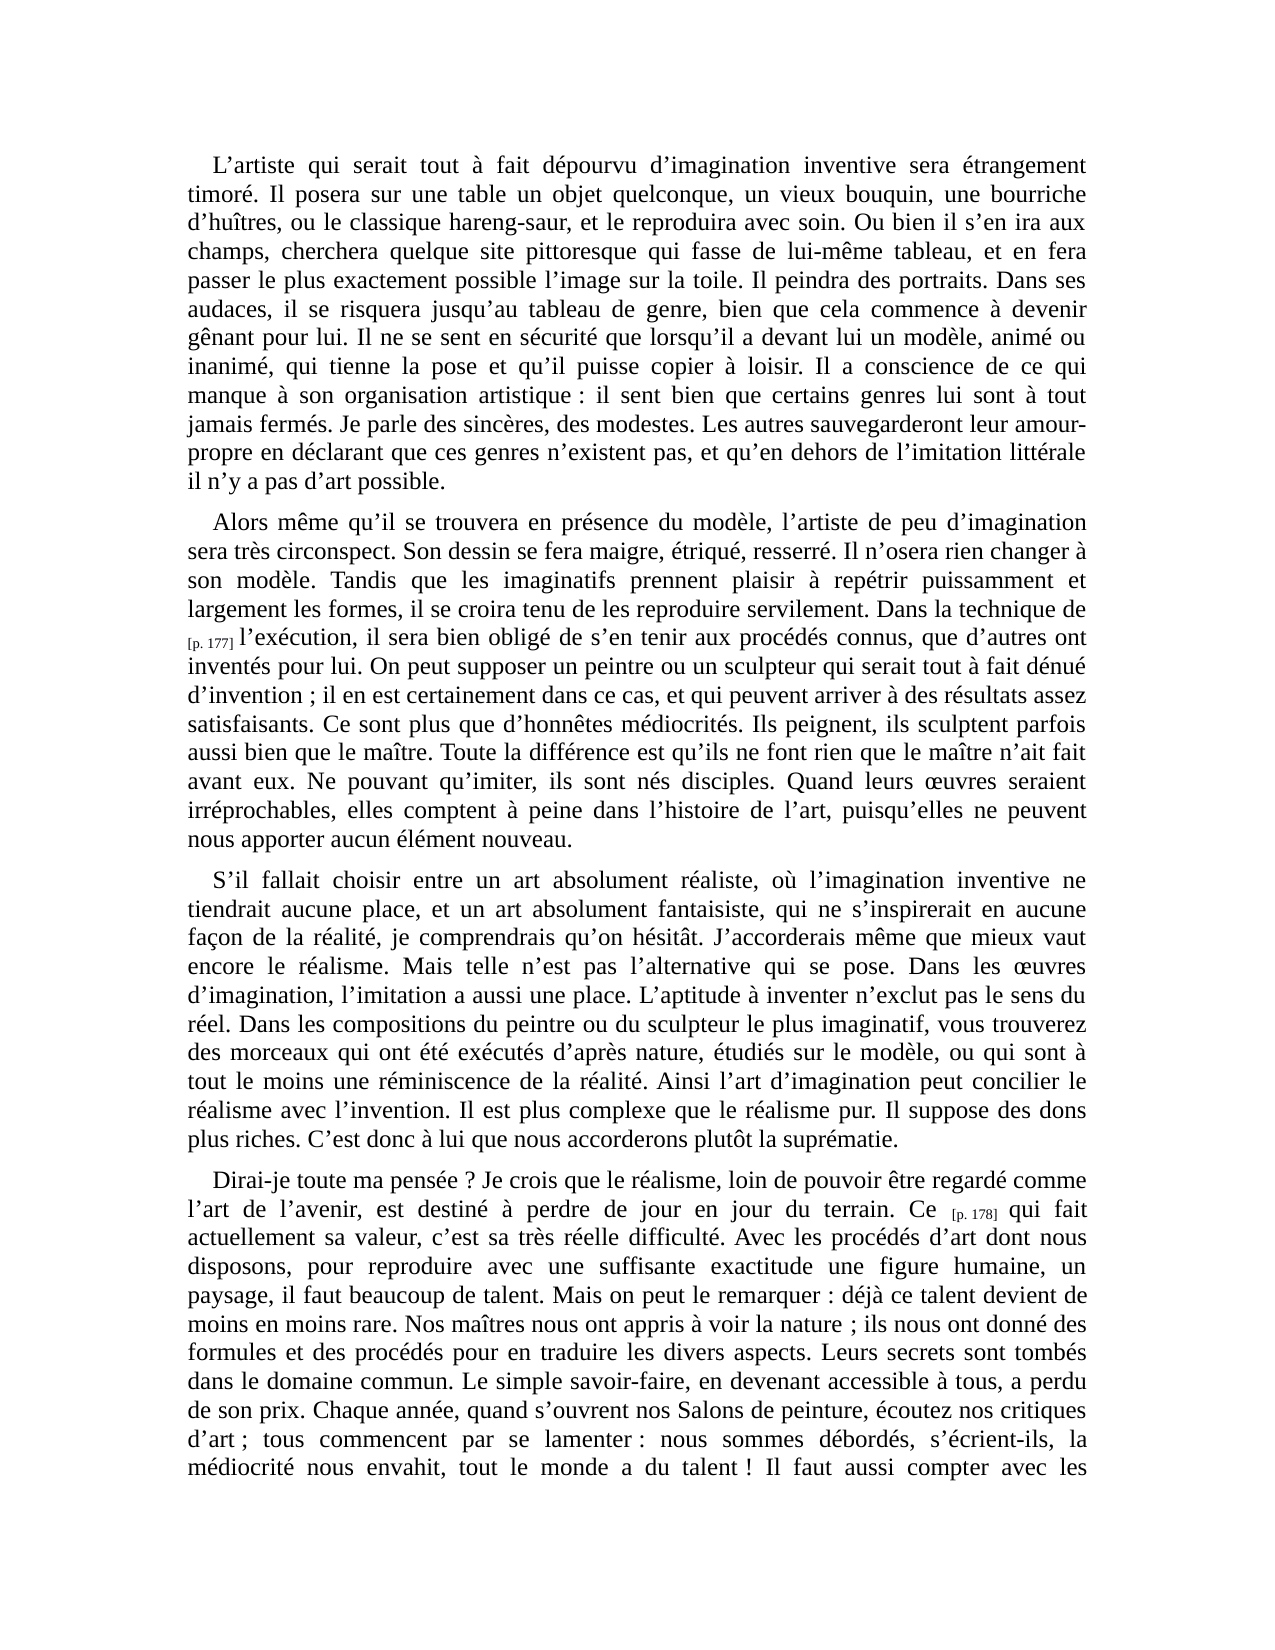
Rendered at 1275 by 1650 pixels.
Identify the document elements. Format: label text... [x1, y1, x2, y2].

text S’il fallait choisir entre un art absolument réaliste, où l’imagination inventive ne tiendrait aucune place, et un art absolument fantaisiste, qui ne s’inspirerait en aucune façon de la réalité, je comprendrais qu’on hésitât. J’accorderais même que mieux vaut encore le réalisme. Mais telle n’est pas l’alternative qui se pose. Dans les œuvres d’imagination, l’imitation a aussi une place. L’aptitude à inventer n’exclut pas le sens du réel. Dans les compositions du peintre ou du sculpteur le plus imaginatif, vous trouverez des morceaux qui ont été exécutés d’après nature, étudiés sur le modèle, ou qui sont à tout le moins une réminiscence de la réalité. Ainsi l’art d’imagination peut concilier le réalisme avec l’invention. Il est plus complexe que le réalisme pur. Il suppose des dons plus riches. C’est donc à lui que nous accorderons plutôt la suprématie. [187, 865, 1087, 1152]
text Dirai-je toute ma pensée ? Je crois que le réalisme, loin de pouvoir être regardé comme l’art de l’avenir, est destiné à perdre de jour en jour du terrain. Ce [p. 178] qui fait actuellement sa valeur, c’est sa très réelle difficulté. Avec les procédés d’art dont nous disposons, pour reproduire avec une suffisante exactitude une figure humaine, un paysage, il faut beaucoup de talent. Mais on peut le remarquer : déjà ce talent devient de moins en moins rare. Nos maîtres nous ont appris à voir la nature ; ils nous ont donné des formules et des procédés pour en traduire les divers aspects. Leurs secrets sont tombés dans le domaine commun. Le simple savoir-faire, en devenant accessible à tous, a perdu de son prix. Chaque année, quand s’ouvrent nos Salons de peinture, écoutez nos critiques d’art ; tous commencent par se lamenter : nous sommes débordés, s’écrient-ils, la médiocrité nous envahit, tout le monde a du talent ! Il faut aussi compter avec les [187, 1165, 1087, 1481]
text Alors même qu’il se trouvera en présence du modèle, l’artiste de peu d’imagination sera très circonspect. Son dessin se fera maigre, étriqué, resserré. Il n’osera rien changer à son modèle. Tandis que les imaginatifs prennent plaisir à repétrir puissamment et largement les formes, il se croira tenu de les reproduire servilement. Dans la technique de [p. 177] l’exécution, il sera bien obligé de s’en tenir aux procédés connus, que d’autres ont inventés pour lui. On peut supposer un peintre ou un sculpteur qui serait tout à fait dénué d’invention ; il en est certainement dans ce cas, et qui peuvent arriver à des résultats assez satisfaisants. Ce sont plus que d’honnêtes médiocrités. Ils peignent, ils sculptent parfois aussi bien que le maître. Toute la différence est qu’ils ne font rien que le maître n’ait fait avant eux. Ne pouvant qu’imiter, ils sont nés disciples. Quand leurs œuvres seraient irréprochables, elles comptent à peine dans l’histoire de l’art, puisqu’elles ne peuvent nous apporter aucun élément nouveau. [187, 507, 1087, 852]
text L’artiste qui serait tout à fait dépourvu d’imagination inventive sera étrangement timoré. Il posera sur une table un objet quelconque, un vieux bouquin, une bourriche d’huîtres, ou le classique hareng-saur, et le reproduira avec soin. Ou bien il s’en ira aux champs, cherchera quelque site pittoresque qui fasse de lui-même tableau, et en fera passer le plus exactement possible l’image sur la toile. Il peindra des portraits. Dans ses audaces, il se risquera jusqu’au tableau de genre, bien que cela commence à devenir gênant pour lui. Il ne se sent en sécurité que lorsqu’il a devant lui un modèle, animé ou inanimé, qui tienne la pose et qu’il puisse copier à loisir. Il a conscience de ce qui manque à son organisation artistique : il sent bien que certains genres lui sont à tout jamais fermés. Je parle des sincères, des modestes. Les autres sauvegarderont leur amour-propre en déclarant que ces genres n’existent pas, et qu’en dehors de l’imitation littérale il n’y a pas d’art possible. [187, 150, 1087, 495]
